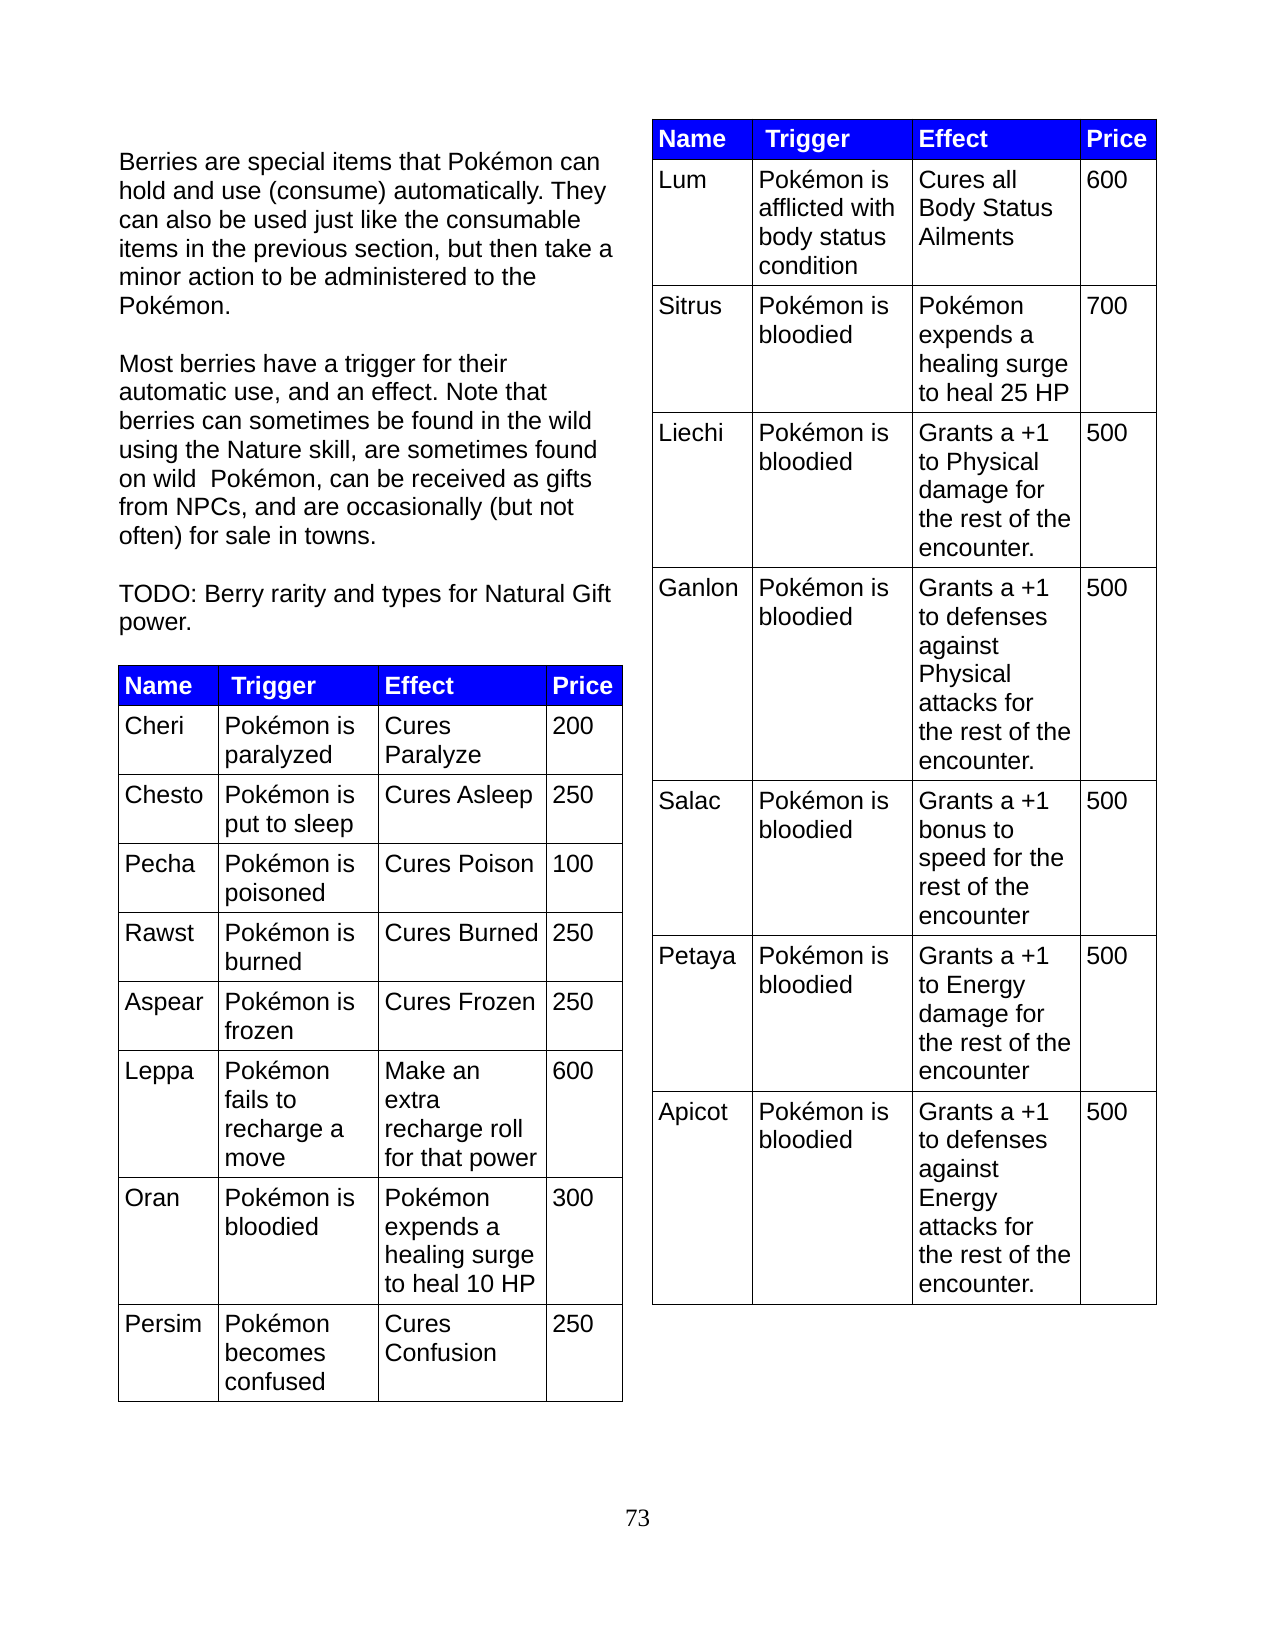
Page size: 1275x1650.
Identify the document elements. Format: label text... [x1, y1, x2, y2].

table_cell Pokémon is bloodied [753, 413, 912, 567]
table_cell 500 [1081, 568, 1156, 780]
table_cell Pokémon is paralyzed [219, 706, 378, 774]
table_cell Cures Burned [379, 913, 546, 981]
table_cell 100 [547, 844, 622, 912]
table_cell 500 [1081, 1092, 1156, 1303]
table_cell Petaya [653, 936, 752, 1091]
table_header Name [119, 666, 218, 705]
table_cell Cures Paralyze [379, 706, 546, 774]
table_cell 200 [547, 706, 622, 774]
table_cell Grants a +1 to Energy damage for the rest of the encounter [913, 936, 1080, 1091]
table_header Effect [913, 120, 1080, 159]
table_cell Cures Asleep [379, 775, 546, 843]
table_cell Pokémon is bloodied [753, 781, 912, 935]
table_cell Cures Frozen [379, 982, 546, 1050]
table_cell Leppa [119, 1051, 218, 1177]
table_cell Pokémon is burned [219, 913, 378, 981]
table_cell Pokémon is bloodied [753, 936, 912, 1091]
table_cell Apicot [653, 1092, 752, 1303]
table_cell Oran [119, 1178, 218, 1303]
table_cell Grants a +1 bonus to speed for the rest of the encounter [913, 781, 1080, 935]
text Berries are special items that Pokémon can hold and use (consume) automatically. They can also be used just like the consumable items in the previous section, but then take a minor action to be administered to the Pokémon. [118, 147, 622, 320]
table_cell 250 [547, 982, 622, 1050]
table_cell 250 [547, 1305, 622, 1401]
table_cell Lum [653, 160, 752, 285]
text Most berries have a trigger for their automatic use, and an effect. Note that berries can sometimes be found in the wild using the Nature skill, are sometimes found on wild Pokémon, can be received as gifts from NPCs, and are occasionally (but not often) for sale in towns. [118, 348, 622, 550]
table_cell Cures Confusion [379, 1305, 546, 1401]
table_cell Persim [119, 1305, 218, 1401]
table_cell Salac [653, 781, 752, 935]
table_header Price [1081, 120, 1156, 159]
table_cell Cures Poison [379, 844, 546, 912]
table_header Price [547, 666, 622, 705]
table_cell Make an extra recharge roll for that power [379, 1051, 546, 1177]
table_cell Aspear [119, 982, 218, 1050]
table_cell 700 [1081, 286, 1156, 412]
table_cell Chesto [119, 775, 218, 843]
table_cell Cheri [119, 706, 218, 774]
table_cell 600 [547, 1051, 622, 1177]
table_cell 300 [547, 1178, 622, 1303]
table_cell 250 [547, 913, 622, 981]
table_cell Pokémon expends a healing surge to heal 10 HP [379, 1178, 546, 1303]
table_cell 250 [547, 775, 622, 843]
table_cell Pokémon is bloodied [219, 1178, 378, 1303]
table_cell Pokémon becomes confused [219, 1305, 378, 1401]
text TODO: Berry rarity and types for Natural Gift power. [118, 578, 622, 636]
table_cell Ganlon [653, 568, 752, 780]
table_cell Pokémon is bloodied [753, 568, 912, 780]
table_cell 500 [1081, 781, 1156, 935]
table_cell 600 [1081, 160, 1156, 285]
table_cell Pokémon fails to recharge a move [219, 1051, 378, 1177]
table_cell Pokémon is put to sleep [219, 775, 378, 843]
table_cell Grants a +1 to Physical damage for the rest of the encounter. [913, 413, 1080, 567]
table_cell Rawst [119, 913, 218, 981]
table_cell Pecha [119, 844, 218, 912]
table_cell Grants a +1 to defenses against Physical attacks for the rest of the encounter. [913, 568, 1080, 780]
table_cell Sitrus [653, 286, 752, 412]
table_header Name [653, 120, 752, 159]
table_cell Pokémon is poisoned [219, 844, 378, 912]
table_header Trigger [219, 666, 378, 705]
table_cell Liechi [653, 413, 752, 567]
table_header Trigger [753, 120, 912, 159]
table_cell Pokémon expends a healing surge to heal 25 HP [913, 286, 1080, 412]
table_cell Cures all Body Status Ailments [913, 160, 1080, 285]
table_cell Grants a +1 to defenses against Energy attacks for the rest of the encounter. [913, 1092, 1080, 1303]
table_cell 500 [1081, 413, 1156, 567]
table_cell Pokémon is afflicted with body status condition [753, 160, 912, 285]
table_cell Pokémon is frozen [219, 982, 378, 1050]
table_header Effect [379, 666, 546, 705]
table_cell 500 [1081, 936, 1156, 1091]
table_cell Pokémon is bloodied [753, 286, 912, 412]
table_cell Pokémon is bloodied [753, 1092, 912, 1303]
